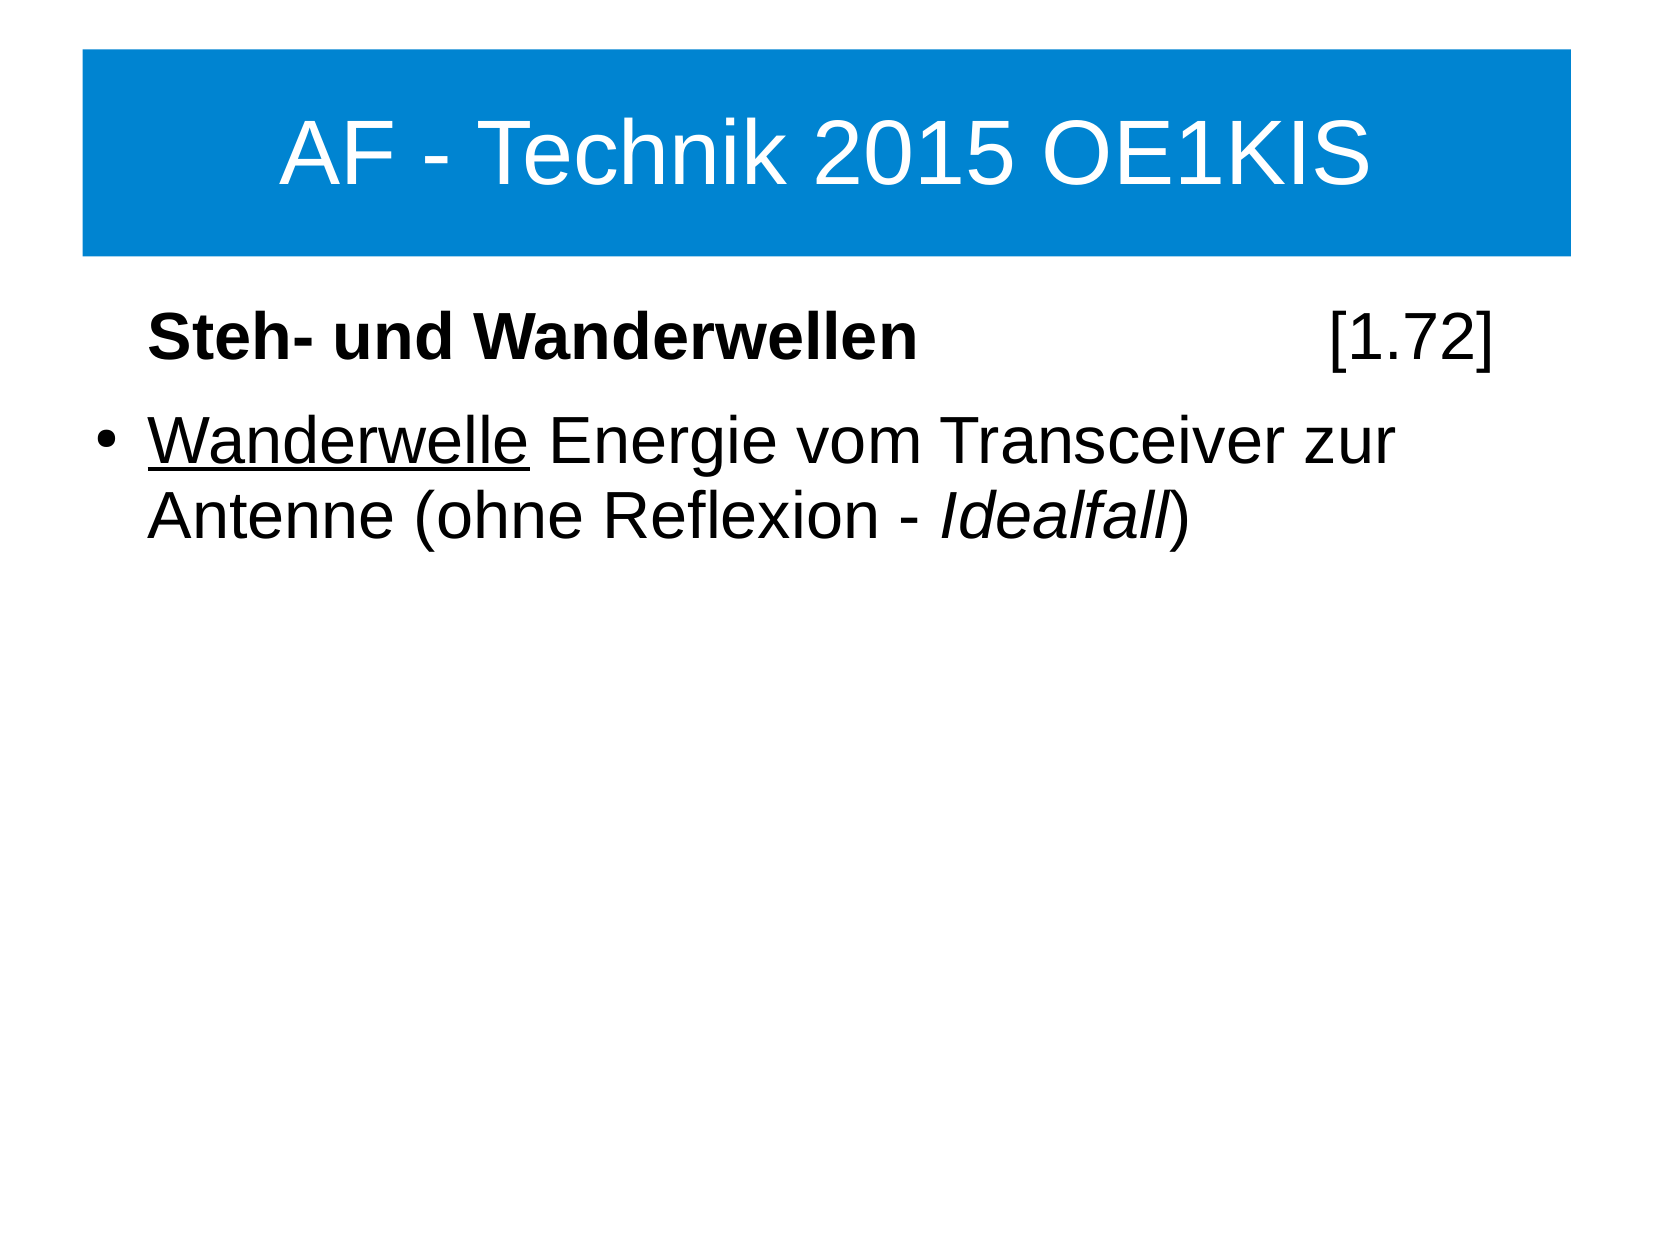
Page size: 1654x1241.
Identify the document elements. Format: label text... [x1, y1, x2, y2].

title AF - Technik 2015 OE1KIS [82, 49, 1571, 257]
list Steh- und Wanderwellen [1.72] Wanderwelle Energie vom Transceiver zur Antenne (ohne Reflexion - Idealfall) [76, 298, 1565, 1019]
